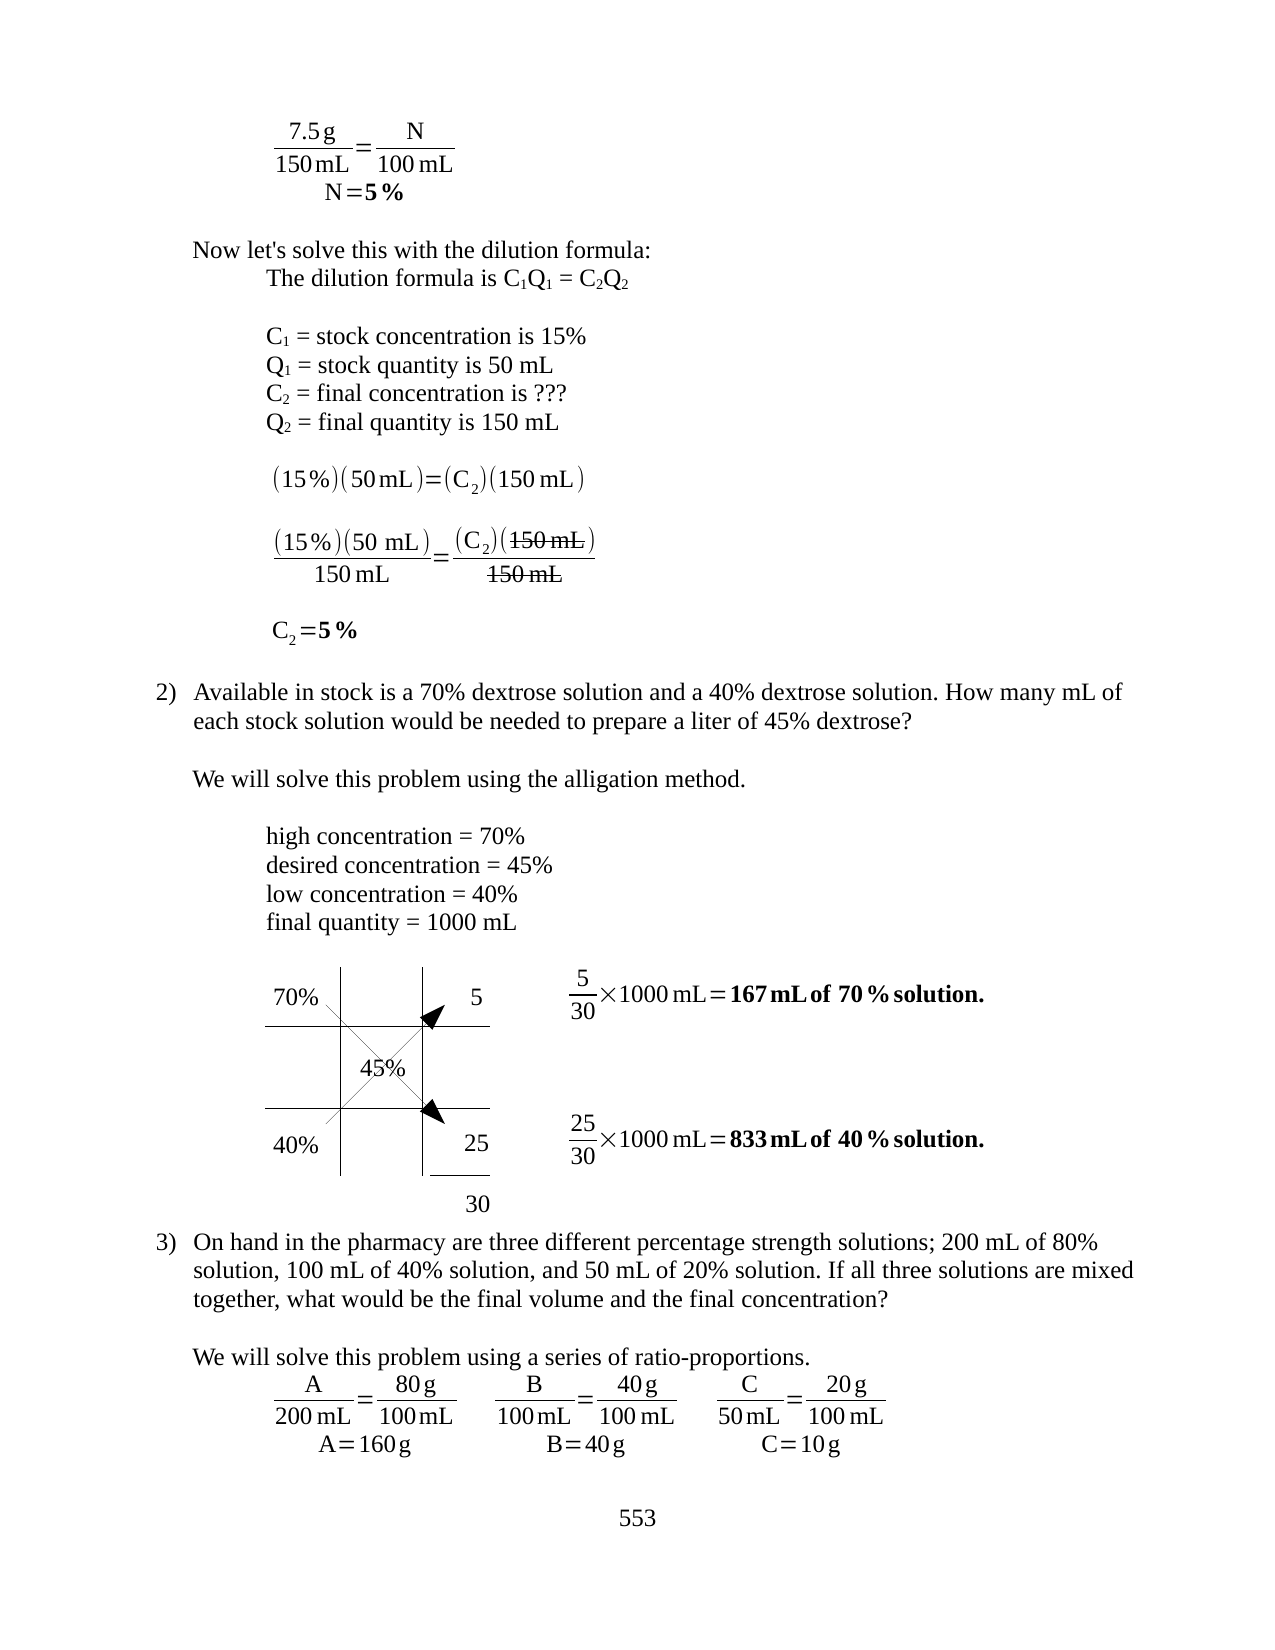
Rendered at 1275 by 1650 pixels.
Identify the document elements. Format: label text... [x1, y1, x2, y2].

text low concentration = 40% [266, 879, 1157, 907]
text high concentration = 70% [266, 821, 1157, 850]
text The dilution formula is C1Q1 = C2Q2 [266, 263, 1157, 292]
text We will solve this problem using the alligation method. [192, 764, 1157, 792]
text C1 = stock concentration is 15% [266, 321, 1157, 350]
text desired concentration = 45% [266, 850, 1157, 879]
text final quantity = 1000 mL [266, 907, 1157, 936]
text C2 = final concentration is ??? [266, 378, 1157, 407]
text Q1 = stock quantity is 50 mL [266, 350, 1157, 378]
text Q2 = final quantity is 150 mL [266, 407, 1157, 436]
list On hand in the pharmacy are three different percentage strength solutions; 200 mL of 80% solution, 100 mL of 40% solution, and 50 mL of 20% solution. If all three solutions are mixed together, what would be the final volume and the final concentration? [156, 1227, 1157, 1313]
list Available in stock is a 70% dextrose solution and a 40% dextrose solution. How many mL of each stock solution would be needed to prepare a liter of 45% dextrose? [156, 677, 1157, 735]
text We will solve this problem using a series of ratio-proportions. [192, 1342, 1157, 1370]
text Now let's solve this with the dilution formula: [192, 235, 1157, 263]
